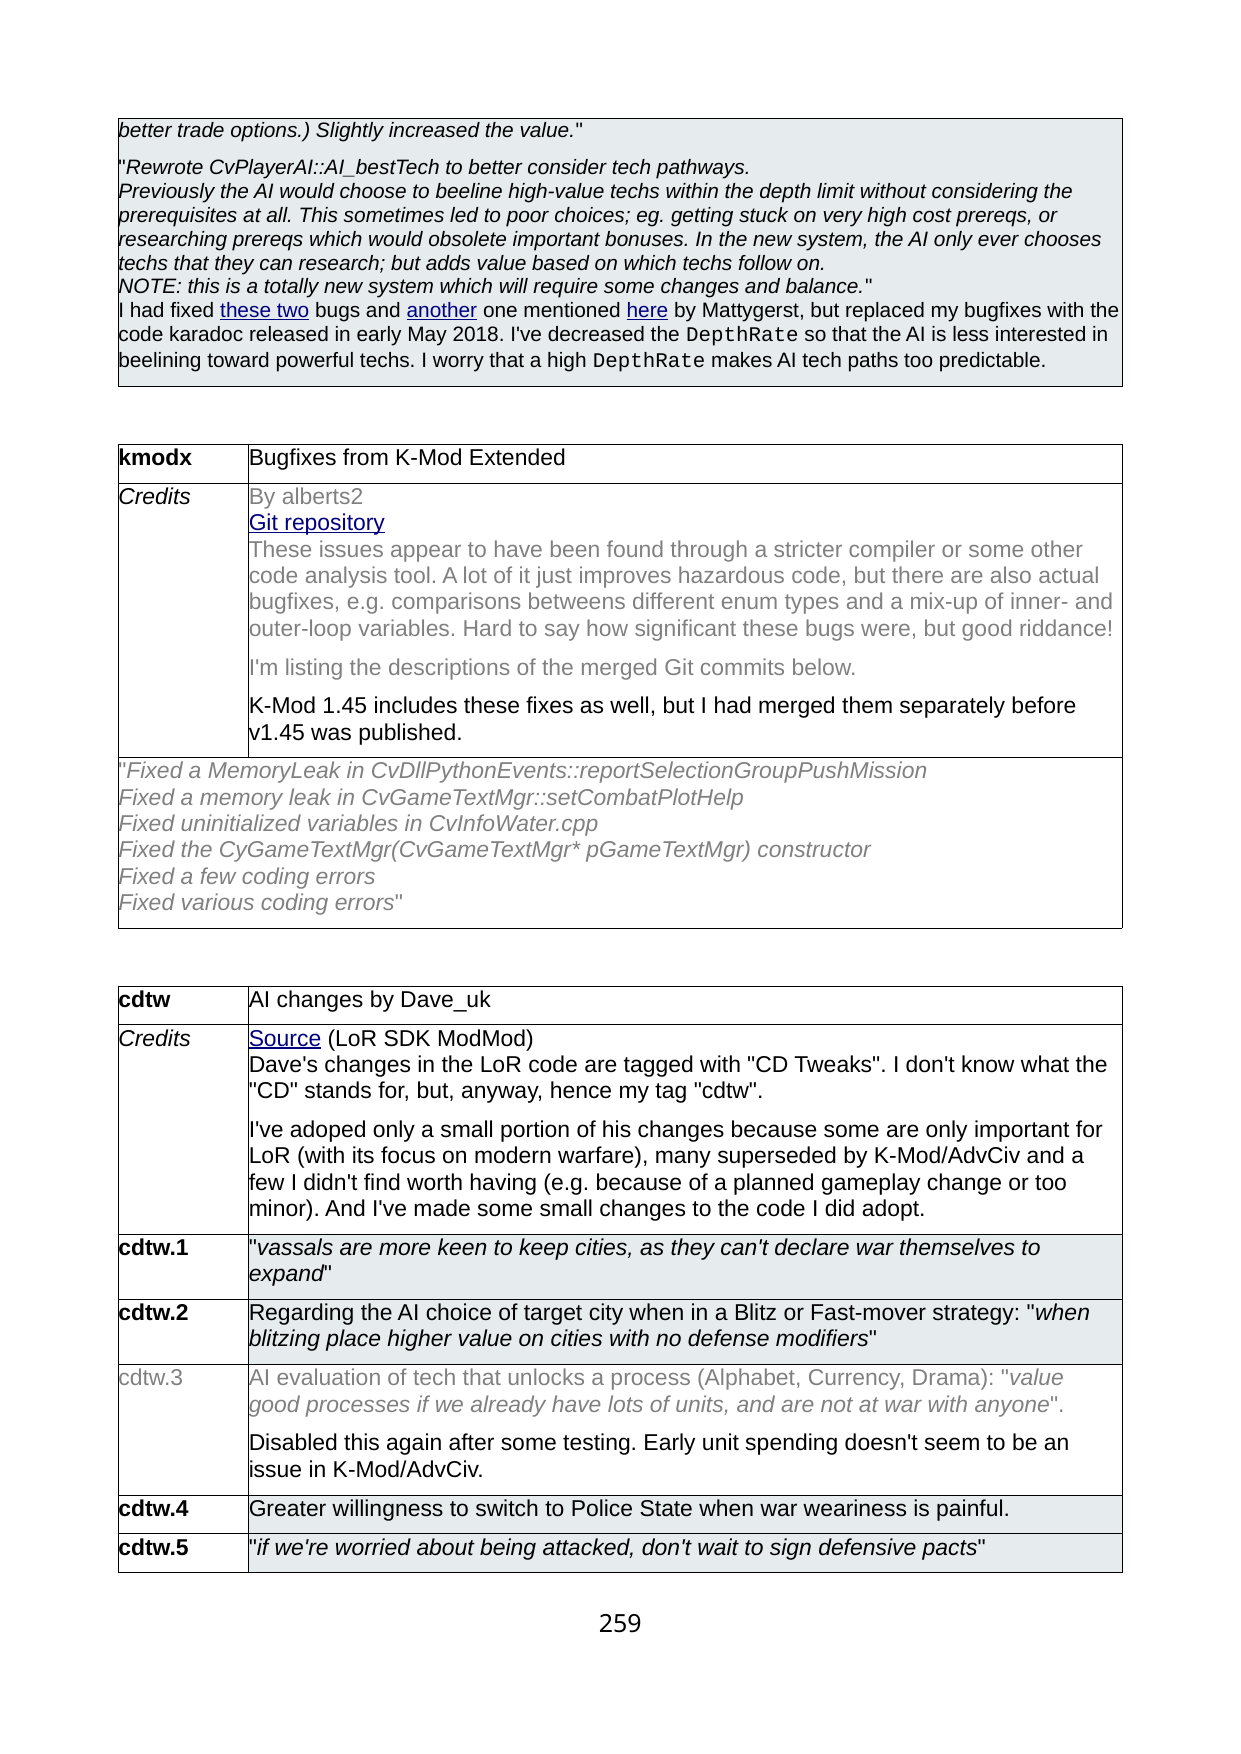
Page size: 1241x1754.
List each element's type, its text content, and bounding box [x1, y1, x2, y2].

table_cell Credits [119, 484, 248, 757]
table_cell Regarding the AI choice of target city when in a Blitz or Fast-mover strategy: "when blitzing place higher value on cities with no defense modifiers" [249, 1300, 1122, 1364]
table_cell "vassals are more keen to keep cities, as they can't declare war themselves to expand" [249, 1235, 1122, 1299]
table_header kmodx [119, 445, 248, 483]
table_cell cdtw.1 [119, 1235, 248, 1299]
table_header Bugfixes from K-Mod Extended [249, 445, 1122, 483]
table_cell cdtw.5 [119, 1534, 248, 1572]
table_cell cdtw.4 [119, 1496, 248, 1533]
table_cell Source (LoR SDK ModMod) Dave's changes in the LoR code are tagged with "CD Tweaks". I don't know what the "CD" stands for, but, anyway, hence my tag "cdtw". I've adoped only a small portion of his changes because some are only important for LoR (with its focus on modern warfare), many superseded by K-Mod/AdvCiv and a few I didn't find worth having (e.g. because of a planned gameplay change or too minor). And I've made some small changes to the code I did adopt. [249, 1025, 1122, 1234]
table_cell cdtw.3 [119, 1365, 248, 1494]
table_cell "Fixed a MemoryLeak in CvDllPythonEvents::reportSelectionGroupPushMission Fixed a memory leak in CvGameTextMgr::setCombatPlotHelp Fixed uninitialized variables in CvInfoWater.cpp Fixed the CyGameTextMgr(CvGameTextMgr* pGameTextMgr) constructor Fixed a few coding errors Fixed various coding errors" [119, 758, 1122, 928]
table_cell Greater willingness to switch to Police State when war weariness is painful. [249, 1496, 1122, 1533]
table_header AI changes by Dave_uk [249, 987, 1122, 1024]
table_cell Credits [119, 1025, 248, 1234]
table_cell "if we're worried about being attacked, don't wait to sign defensive pacts" [249, 1534, 1122, 1572]
table_cell cdtw.2 [119, 1300, 248, 1364]
table_cell better trade options.) Slightly increased the value." "Rewrote CvPlayerAI::AI_bestTech to better consider tech pathways. Previously the AI would choose to beeline high-value techs within the depth limit without considering the prerequisites at all. This sometimes led to poor choices; eg. getting stuck on very high cost prereqs, or researching prereqs which would obsolete important bonuses. In the new system, the AI only ever chooses techs that they can research; but adds value based on which techs follow on. NOTE: this is a totally new system which will require some changes and balance." I had fixed these two bugs and another one mentioned here by Mattygerst, but replaced my bugfixes with the code karadoc released in early May 2018. I've decreased the DepthRate so that the AI is less interested in beelining toward powerful techs. I worry that a high DepthRate makes AI tech paths too predictable. [119, 119, 1122, 386]
table_header cdtw [119, 987, 248, 1024]
table_cell AI evaluation of tech that unlocks a process (Alphabet, Currency, Drama): "value good processes if we already have lots of units, and are not at war with anyone". Disabled this again after some testing. Early unit spending doesn't seem to be an issue in K-Mod/AdvCiv. [249, 1365, 1122, 1494]
table_cell By alberts2 Git repository These issues appear to have been found through a stricter compiler or some other code analysis tool. A lot of it just improves hazardous code, but there are also actual bugfixes, e.g. comparisons betweens different enum types and a mix-up of inner- and outer-loop variables. Hard to say how significant these bugs were, but good riddance! I'm listing the descriptions of the merged Git commits below. K-Mod 1.45 includes these fixes as well, but I had merged them separately before v1.45 was published. [249, 484, 1122, 757]
